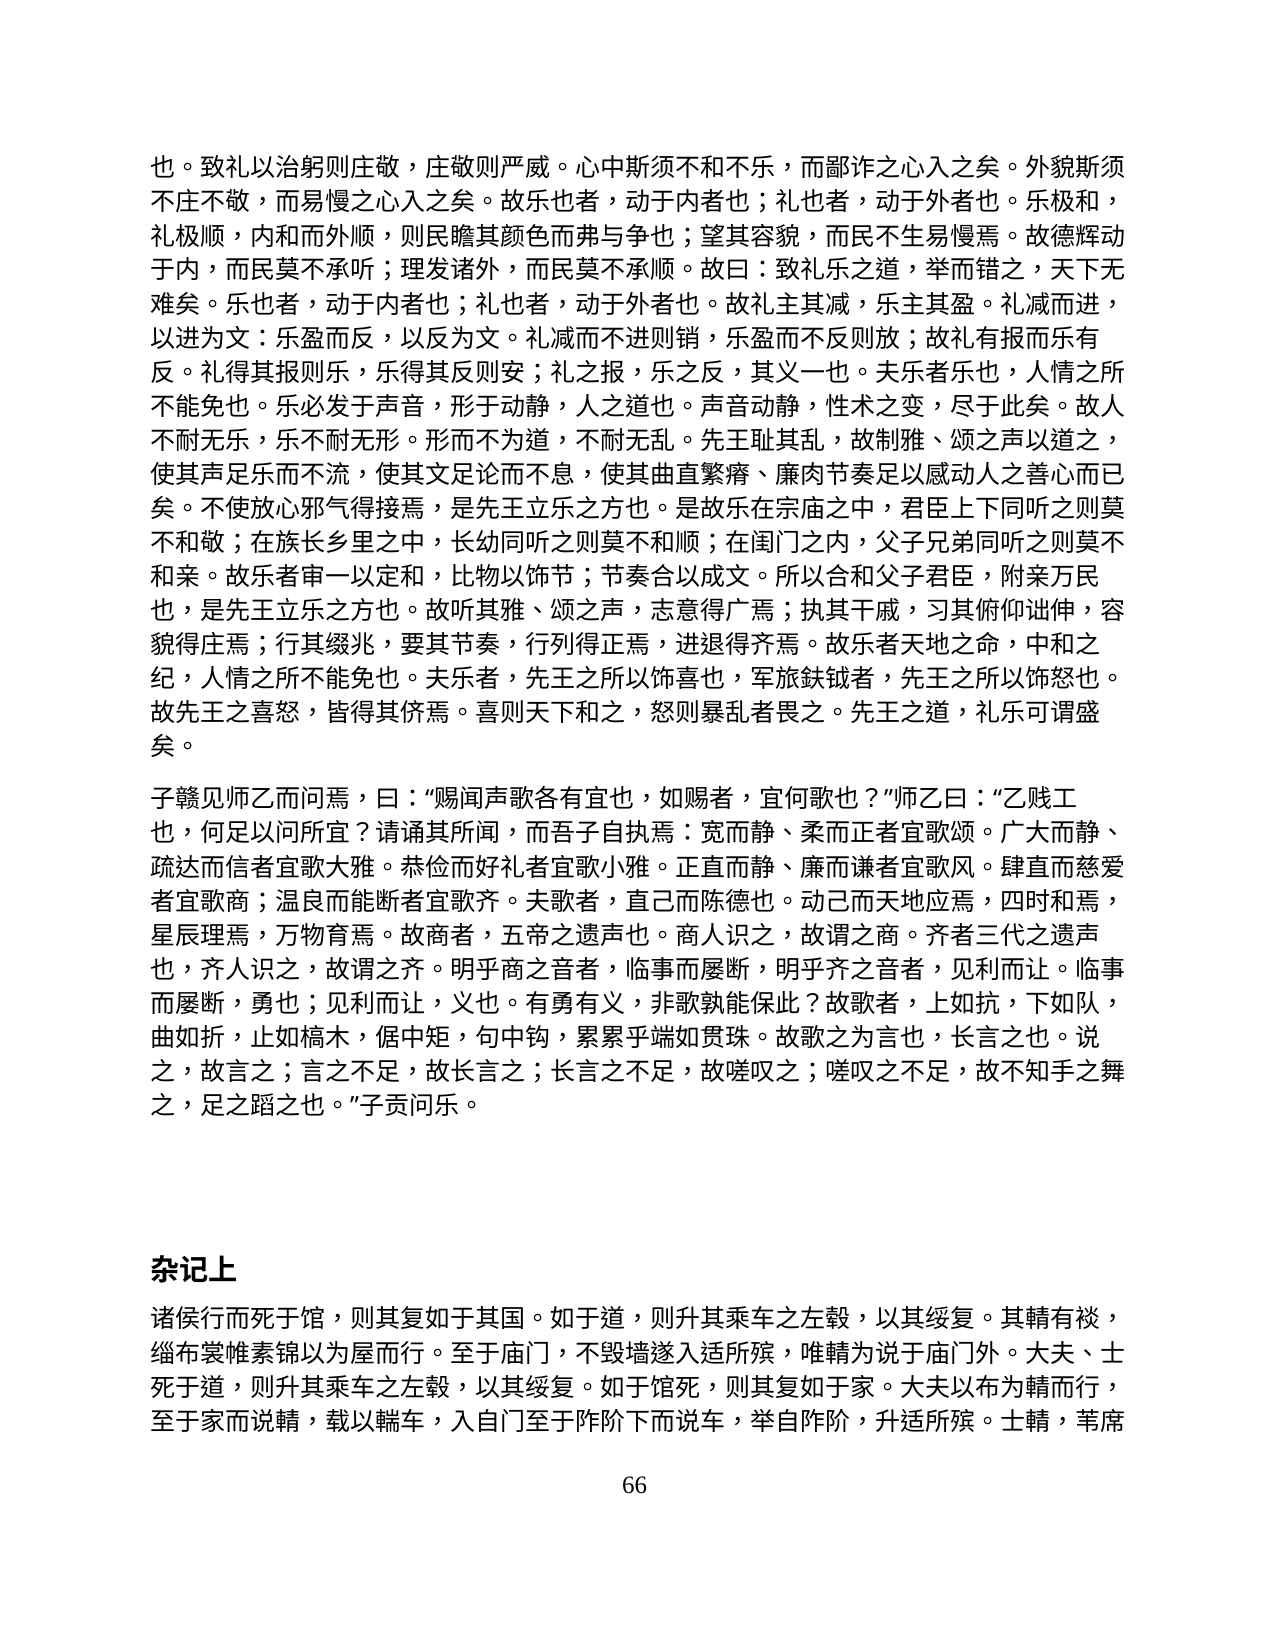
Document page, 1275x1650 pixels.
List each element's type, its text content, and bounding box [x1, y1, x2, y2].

text 诸侯行而死于馆，则其复如于其国。如于道，则升其乘车之左毂，以其绥复。其輤有裧，缁布裳帷素锦以为屋而行。至于庙门，不毁墙遂入适所殡，唯輤为说于庙门外。大夫、士死于道，则升其乘车之左毂，以其绥复。如于馆死，则其复如于家。大夫以布为輤而行，至于家而说輤，载以輲车，入自门至于阼阶下而说车，举自阼阶，升适所殡。士輤，苇席 [150, 1301, 1125, 1437]
text 子赣见师乙而问焉，曰：“赐闻声歌各有宜也，如赐者，宜何歌也？”师乙曰：“乙贱工也，何足以问所宜？请诵其所闻，而吾子自执焉：宽而静、柔而正者宜歌颂。广大而静、疏达而信者宜歌大雅。恭俭而好礼者宜歌小雅。正直而静、廉而谦者宜歌风。肆直而慈爱者宜歌商；温良而能断者宜歌齐。夫歌者，直己而陈德也。动己而天地应焉，四时和焉，星辰理焉，万物育焉。故商者，五帝之遗声也。商人识之，故谓之商。齐者三代之遗声也，齐人识之，故谓之齐。明乎商之音者，临事而屡断，明乎齐之音者，见利而让。临事而屡断，勇也；见利而让，义也。有勇有义，非歌孰能保此？故歌者，上如抗，下如队，曲如折，止如槁木，倨中矩，句中钩，累累乎端如贯珠。故歌之为言也，长言之也。说之，故言之；言之不足，故长言之；长言之不足，故嗟叹之；嗟叹之不足，故不知手之舞之，足之蹈之也。”子贡问乐。 [150, 781, 1125, 1122]
subtitle 杂记上 [150, 1249, 1125, 1289]
text 也。致礼以治躬则庄敬，庄敬则严威。心中斯须不和不乐，而鄙诈之心入之矣。外貌斯须不庄不敬，而易慢之心入之矣。故乐也者，动于内者也；礼也者，动于外者也。乐极和，礼极顺，内和而外顺，则民瞻其颜色而弗与争也；望其容貌，而民不生易慢焉。故德辉动于内，而民莫不承听；理发诸外，而民莫不承顺。故曰：致礼乐之道，举而错之，天下无难矣。乐也者，动于内者也；礼也者，动于外者也。故礼主其减，乐主其盈。礼减而进，以进为文：乐盈而反，以反为文。礼减而不进则销，乐盈而不反则放；故礼有报而乐有反。礼得其报则乐，乐得其反则安；礼之报，乐之反，其义一也。夫乐者乐也，人情之所不能免也。乐必发于声音，形于动静，人之道也。声音动静，性术之变，尽于此矣。故人不耐无乐，乐不耐无形。形而不为道，不耐无乱。先王耻其乱，故制雅、颂之声以道之，使其声足乐而不流，使其文足论而不息，使其曲直繁瘠、廉肉节奏足以感动人之善心而已矣。不使放心邪气得接焉，是先王立乐之方也。是故乐在宗庙之中，君臣上下同听之则莫不和敬；在族长乡里之中，长幼同听之则莫不和顺；在闺门之内，父子兄弟同听之则莫不和亲。故乐者审一以定和，比物以饰节；节奏合以成文。所以合和父子君臣，附亲万民也，是先王立乐之方也。故听其雅、颂之声，志意得广焉；执其干戚，习其俯仰诎伸，容貌得庄焉；行其缀兆，要其节奏，行列得正焉，进退得齐焉。故乐者天地之命，中和之纪，人情之所不能免也。夫乐者，先王之所以饰喜也，军旅鈇钺者，先王之所以饰怒也。故先王之喜怒，皆得其侪焉。喜则天下和之，怒则暴乱者畏之。先王之道，礼乐可谓盛矣。 [150, 150, 1125, 763]
